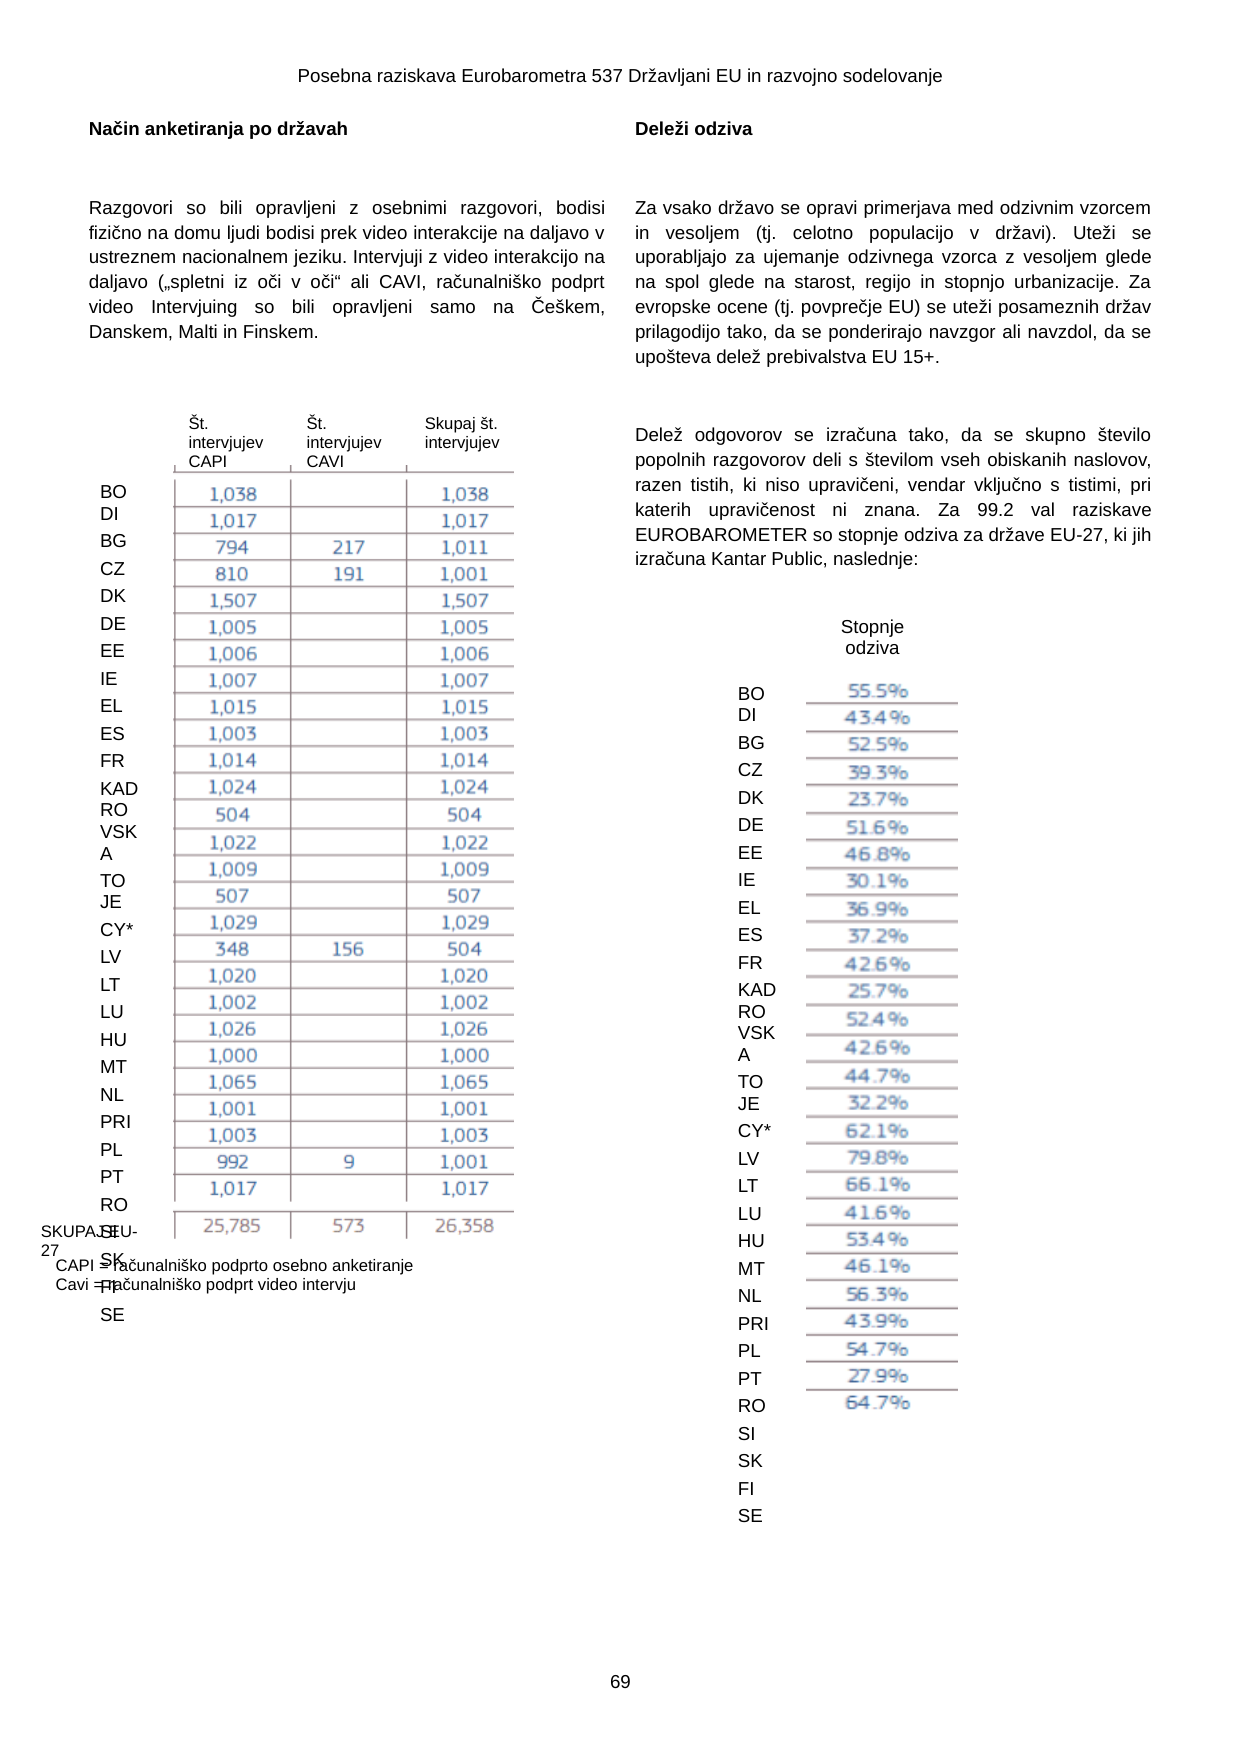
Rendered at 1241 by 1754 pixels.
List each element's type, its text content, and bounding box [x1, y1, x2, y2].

text Za vsako državo se opravi primerjava med odzivnim vzorcem in vesoljem (tj. celotno populacijo v državi). Uteži se uporabljajo za ujemanje odzivnega vzorca z vesoljem glede na spol glede na starost, regijo in stopnjo urbanizacije. Za evropske ocene (tj. povprečje EU) se uteži posameznih držav prilagodijo tako, da se ponderirajo navzgor ali navzdol, da se upošteva delež prebivalstva EU 15+. [635, 197, 1152, 367]
picture [806, 666, 958, 1416]
text Način anketiranja po državah [88, 118, 605, 139]
text Delež odgovorov se izračuna tako, da se skupno število popolnih razgovorov deli s številom vseh obiskanih naslovov, razen tistih, ki niso upravičeni, vendar vključno s tistimi, pri katerih upravičenost ni znana. Za 99.2 val raziskave EUROBAROMETER so stopnje odziva za države EU-27, ki jih izračuna Kantar Public, naslednje: [635, 424, 1152, 570]
text Deleži odziva [635, 118, 1152, 139]
picture [173, 465, 514, 1243]
text Razgovori so bili opravljeni z osebnimi razgovori, bodisi fizično na domu ljudi bodisi prek video interakcije na daljavo v ustreznem nacionalnem jeziku. Intervjuji z video interakcijo na daljavo („spletni iz oči v oči“ ali CAVI, računalniško podprt video Intervjuing so bili opravljeni samo na Češkem, Danskem, Malti in Finskem. [88, 197, 605, 342]
